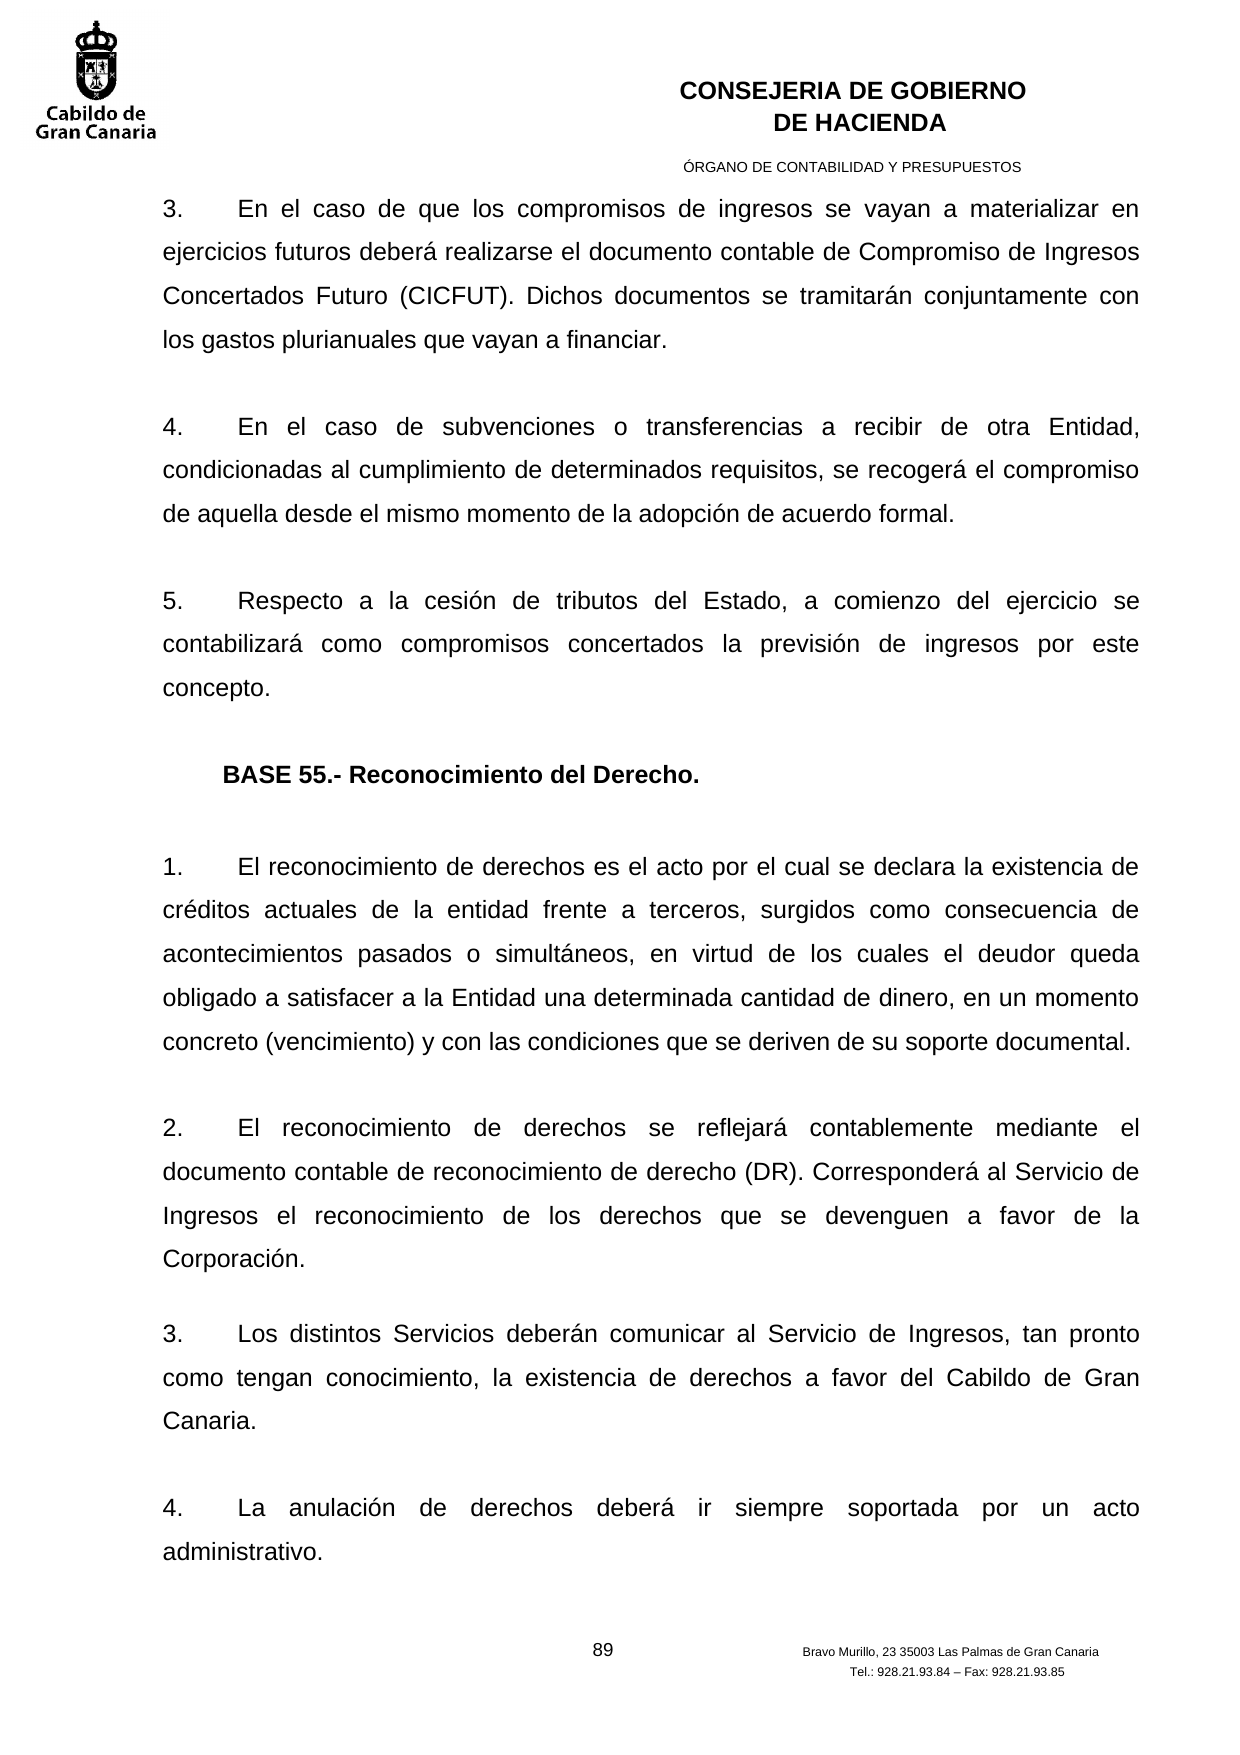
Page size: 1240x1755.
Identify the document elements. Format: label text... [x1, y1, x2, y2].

subtitle BASE 55.- Reconocimiento del Derecho. [222, 760, 1141, 788]
list En el caso de subvenciones o transferencias a recibir de otra Entidad, condicionadas al cumplimiento de determinados requisitos, se recogerá el compromiso de aquella desde el mismo momento de la adopción de acuerdo formal. [162, 411, 1141, 527]
list El reconocimiento de derechos es el acto por el cual se declara la existencia de créditos actuales de la entidad frente a terceros, surgidos como consecuencia de acontecimientos pasados o simultáneos, en virtud de los cuales el deudor queda obligado a satisfacer a la Entidad una determinada cantidad de dinero, en un momento concreto (vencimiento) y con las condiciones que se deriven de su soporte documental. [162, 852, 1141, 1055]
list Respecto a la cesión de tributos del Estado, a comienzo del ejercicio se contabilizará como compromisos concertados la previsión de ingresos por este concepto. [162, 586, 1141, 702]
list Los distintos Servicios deberán comunicar al Servicio de Ingresos, tan pronto como tengan conocimiento, la existencia de derechos a favor del Cabildo de Gran Canaria. [162, 1319, 1141, 1435]
list El reconocimiento de derechos se reflejará contablemente mediante el documento contable de reconocimiento de derecho (DR). Corresponderá al Servicio de Ingresos el reconocimiento de los derechos que se devenguen a favor de la Corporación. [162, 1113, 1141, 1273]
list En el caso de que los compromisos de ingresos se vayan a materializar en ejercicios futuros deberá realizarse el documento contable de Compromiso de Ingresos Concertados Futuro (CICFUT). Dichos documentos se tramitarán conjuntamente con los gastos plurianuales que vayan a financiar. [162, 194, 1141, 353]
list La anulación de derechos deberá ir siempre soportada por un acto administrativo. [162, 1493, 1141, 1566]
